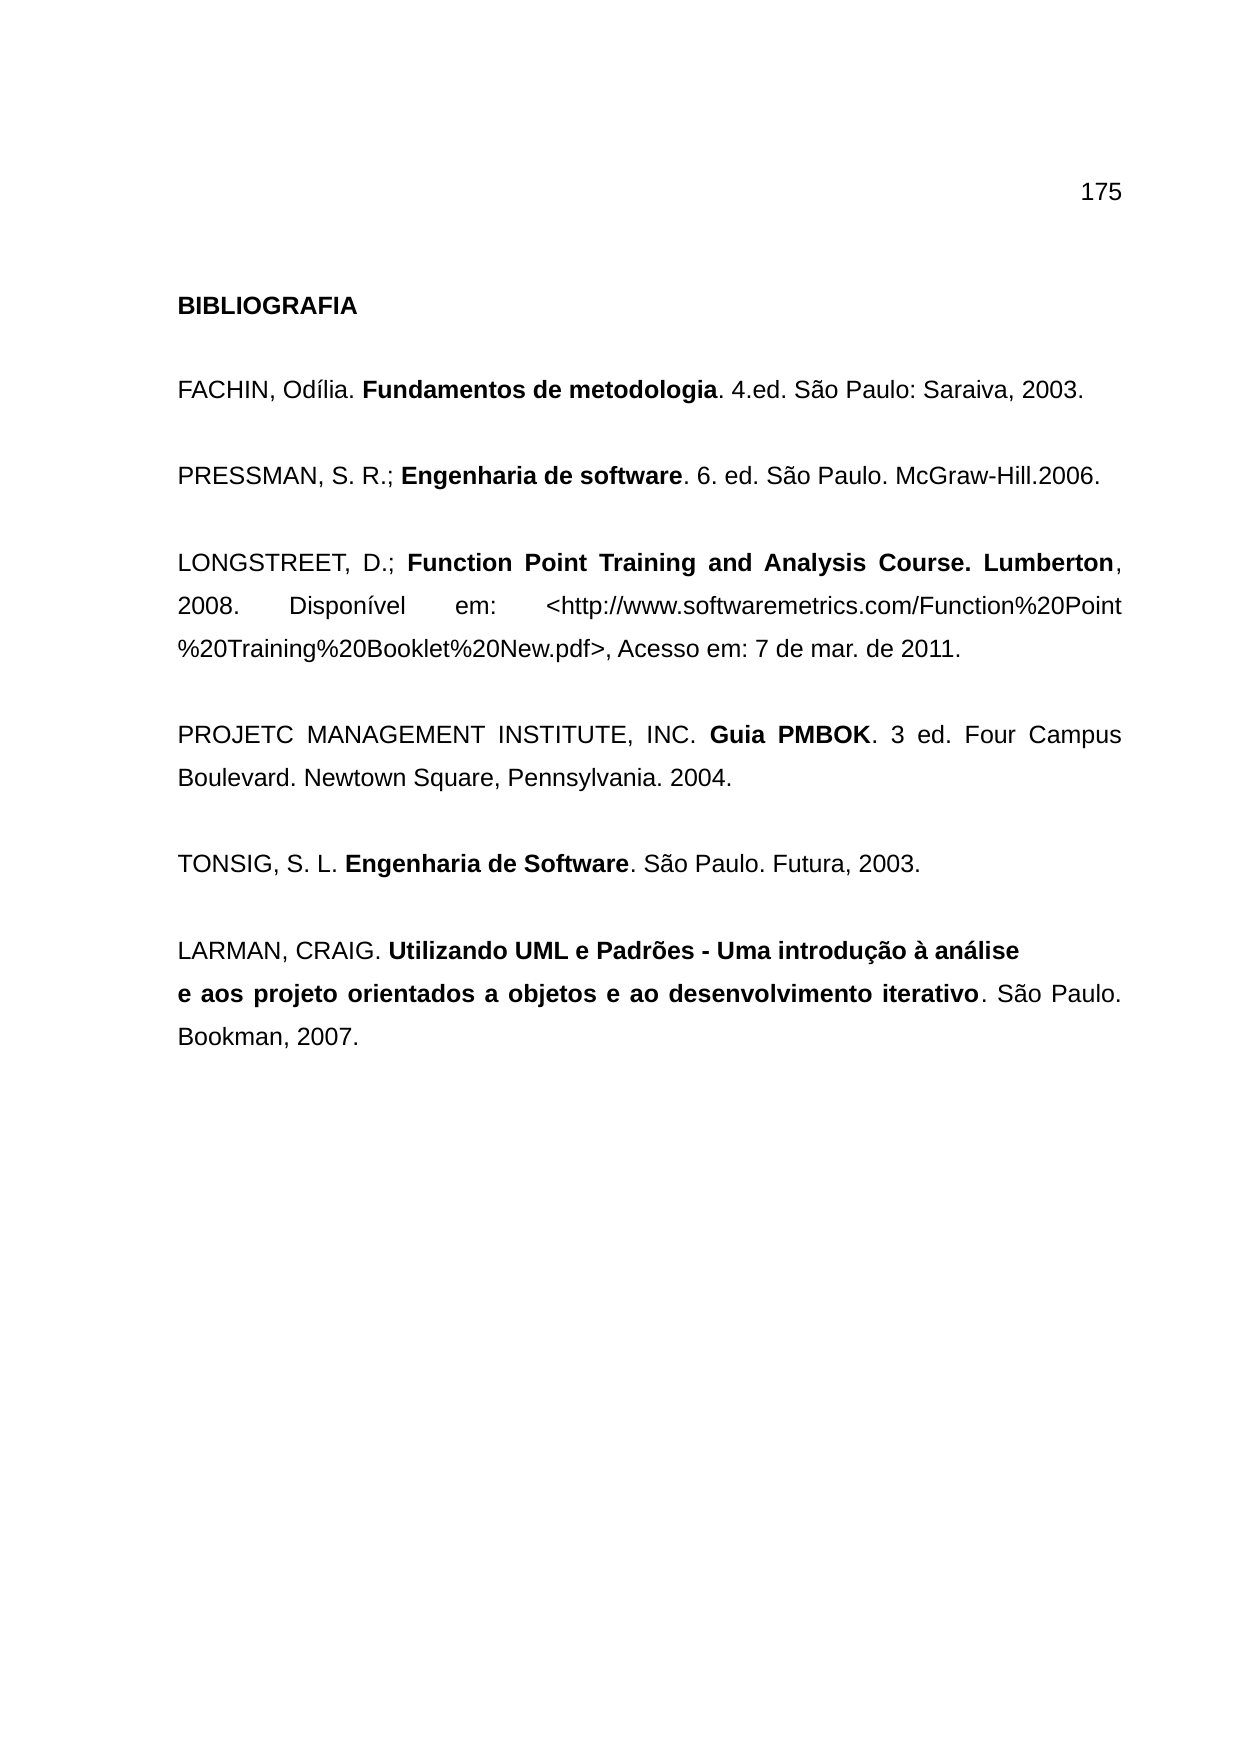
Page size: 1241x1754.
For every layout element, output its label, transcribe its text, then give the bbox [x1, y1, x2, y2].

text LONGSTREET, D.; Function Point Training and Analysis Course. Lumberton, 2008. Disponível em: <http://www.softwaremetrics.com/Function%20Point%20Training%20Booklet%20New.pdf>, Acesso em: 7 de mar. de 2011. [177, 548, 1122, 663]
text e aos projeto orientados a objetos e ao desenvolvimento iterativo. São Paulo. Bookman, 2007. [177, 979, 1122, 1051]
text PRESSMAN, S. R.; Engenharia de software. 6. ed. São Paulo. McGraw-Hill.2006. [177, 461, 1122, 490]
text LARMAN, CRAIG. Utilizando UML e Padrões - Uma introdução à análise [177, 936, 1122, 964]
subtitle BIBLIOGRAFIA [177, 291, 1122, 319]
text TONSIG, S. L. Engenharia de Software. São Paulo. Futura, 2003. [177, 849, 1122, 878]
text PROJETC MANAGEMENT INSTITUTE, INC. Guia PMBOK. 3 ed. Four Campus Boulevard. Newtown Square, Pennsylvania. 2004. [177, 720, 1122, 792]
text FACHIN, Odília. Fundamentos de metodologia. 4.ed. São Paulo: Saraiva, 2003. [177, 375, 1122, 404]
